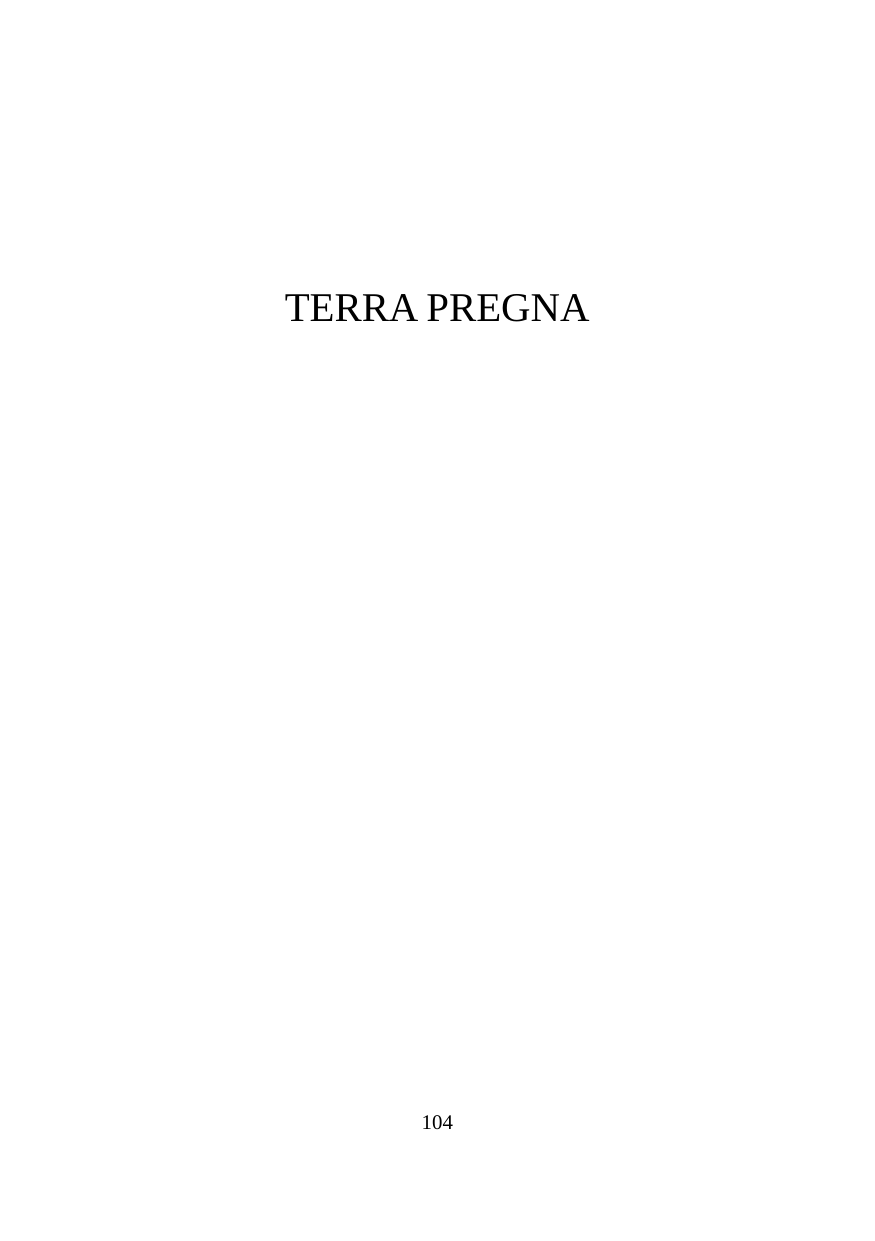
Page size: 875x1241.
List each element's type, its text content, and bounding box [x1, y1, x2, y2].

subtitle TERRA PREGNA [106, 283, 768, 330]
